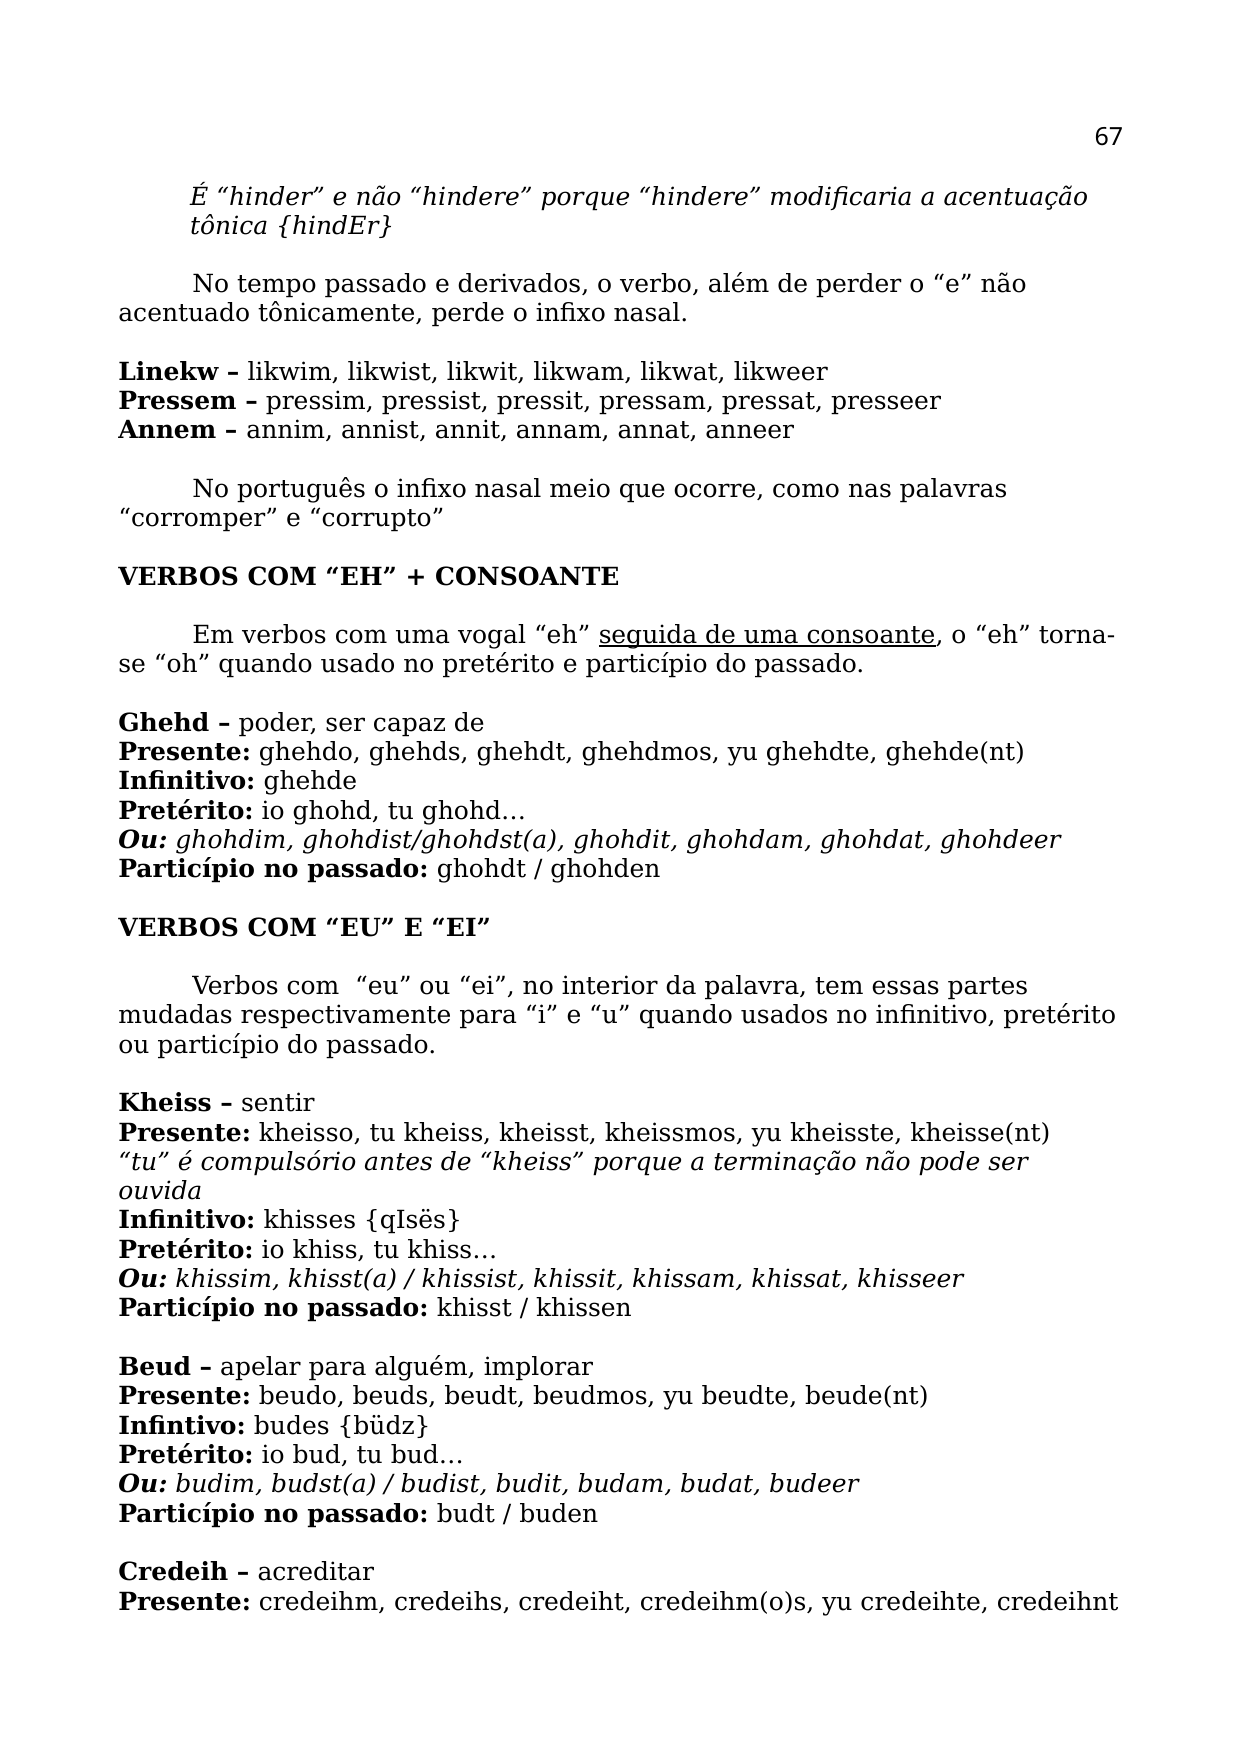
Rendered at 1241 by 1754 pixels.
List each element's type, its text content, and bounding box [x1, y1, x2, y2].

text Ou: khissim, khisst(a) / khissist, khissit, khissam, khissat, khisseer [118, 1264, 1123, 1293]
text Ou: ghohdim, ghohdist/ghohdst(a), ghohdit, ghohdam, ghohdat, ghohdeer [118, 825, 1123, 854]
text Annem – annim, annist, annit, annam, annat, anneer [118, 415, 1123, 445]
subtitle VERBOS COM “EH” + CONSOANTE [118, 561, 1123, 591]
text Pretérito: io ghohd, tu ghohd… [118, 796, 1123, 825]
text Beud – apelar para alguém, implorar [118, 1352, 1123, 1381]
text Ghehd – poder, ser capaz de [118, 707, 1123, 737]
text Presente: kheisso, tu kheiss, kheisst, kheissmos, yu kheisste, kheisse(nt) [118, 1117, 1123, 1147]
text Particípio no passado: ghohdt / ghohden [118, 854, 1123, 884]
text Presente: ghehdo, ghehds, ghehdt, ghehdmos, yu ghehdte, ghehde(nt) [118, 737, 1123, 766]
subtitle VERBOS COM “EU” E “EI” [118, 913, 1123, 942]
text Infintivo: budes {büdz} [118, 1411, 1123, 1440]
text Infinitivo: ghehde [118, 766, 1123, 796]
text Em verbos com uma vogal “eh” seguida de uma consoante, o “eh” torna-se “oh” quando usado no pretérito e particípio do passado. [118, 620, 1123, 678]
text Infinitivo: khisses {qIsës} [118, 1205, 1123, 1234]
text Pretérito: io bud, tu bud… [118, 1440, 1123, 1469]
text No português o infixo nasal meio que ocorre, como nas palavras “corromper” e “corrupto” [118, 474, 1123, 532]
text Verbos com “eu” ou “ei”, no interior da palavra, tem essas partes mudadas respectivamente para “i” e “u” quando usados no infinitivo, pretérito ou particípio do passado. [118, 971, 1123, 1059]
text No tempo passado e derivados, o verbo, além de perder o “e” não acentuado tônicamente, perde o infixo nasal. [118, 269, 1123, 327]
text Pretérito: io khiss, tu khiss… [118, 1234, 1123, 1264]
text Particípio no passado: khisst / khissen [118, 1293, 1123, 1323]
text Presente: credeihm, credeihs, credeiht, credeihm(o)s, yu credeihte, credeihnt [118, 1587, 1123, 1616]
text Ou: budim, budst(a) / budist, budit, budam, budat, budeer [118, 1469, 1123, 1499]
text Kheiss – sentir [118, 1088, 1123, 1117]
text “tu” é compulsório antes de “kheiss” porque a terminação não pode ser ouvida [118, 1147, 1123, 1205]
text Credeih – acreditar [118, 1557, 1123, 1587]
text É “hinder” e não “hindere” porque “hindere” modificaria a acentuação tônica {hindEr} [190, 182, 1123, 240]
text Presente: beudo, beuds, beudt, beudmos, yu beudte, beude(nt) [118, 1381, 1123, 1411]
text Particípio no passado: budt / buden [118, 1499, 1123, 1528]
text Linekw – likwim, likwist, likwit, likwam, likwat, likweer [118, 357, 1123, 386]
text Pressem – pressim, pressist, pressit, pressam, pressat, presseer [118, 386, 1123, 415]
